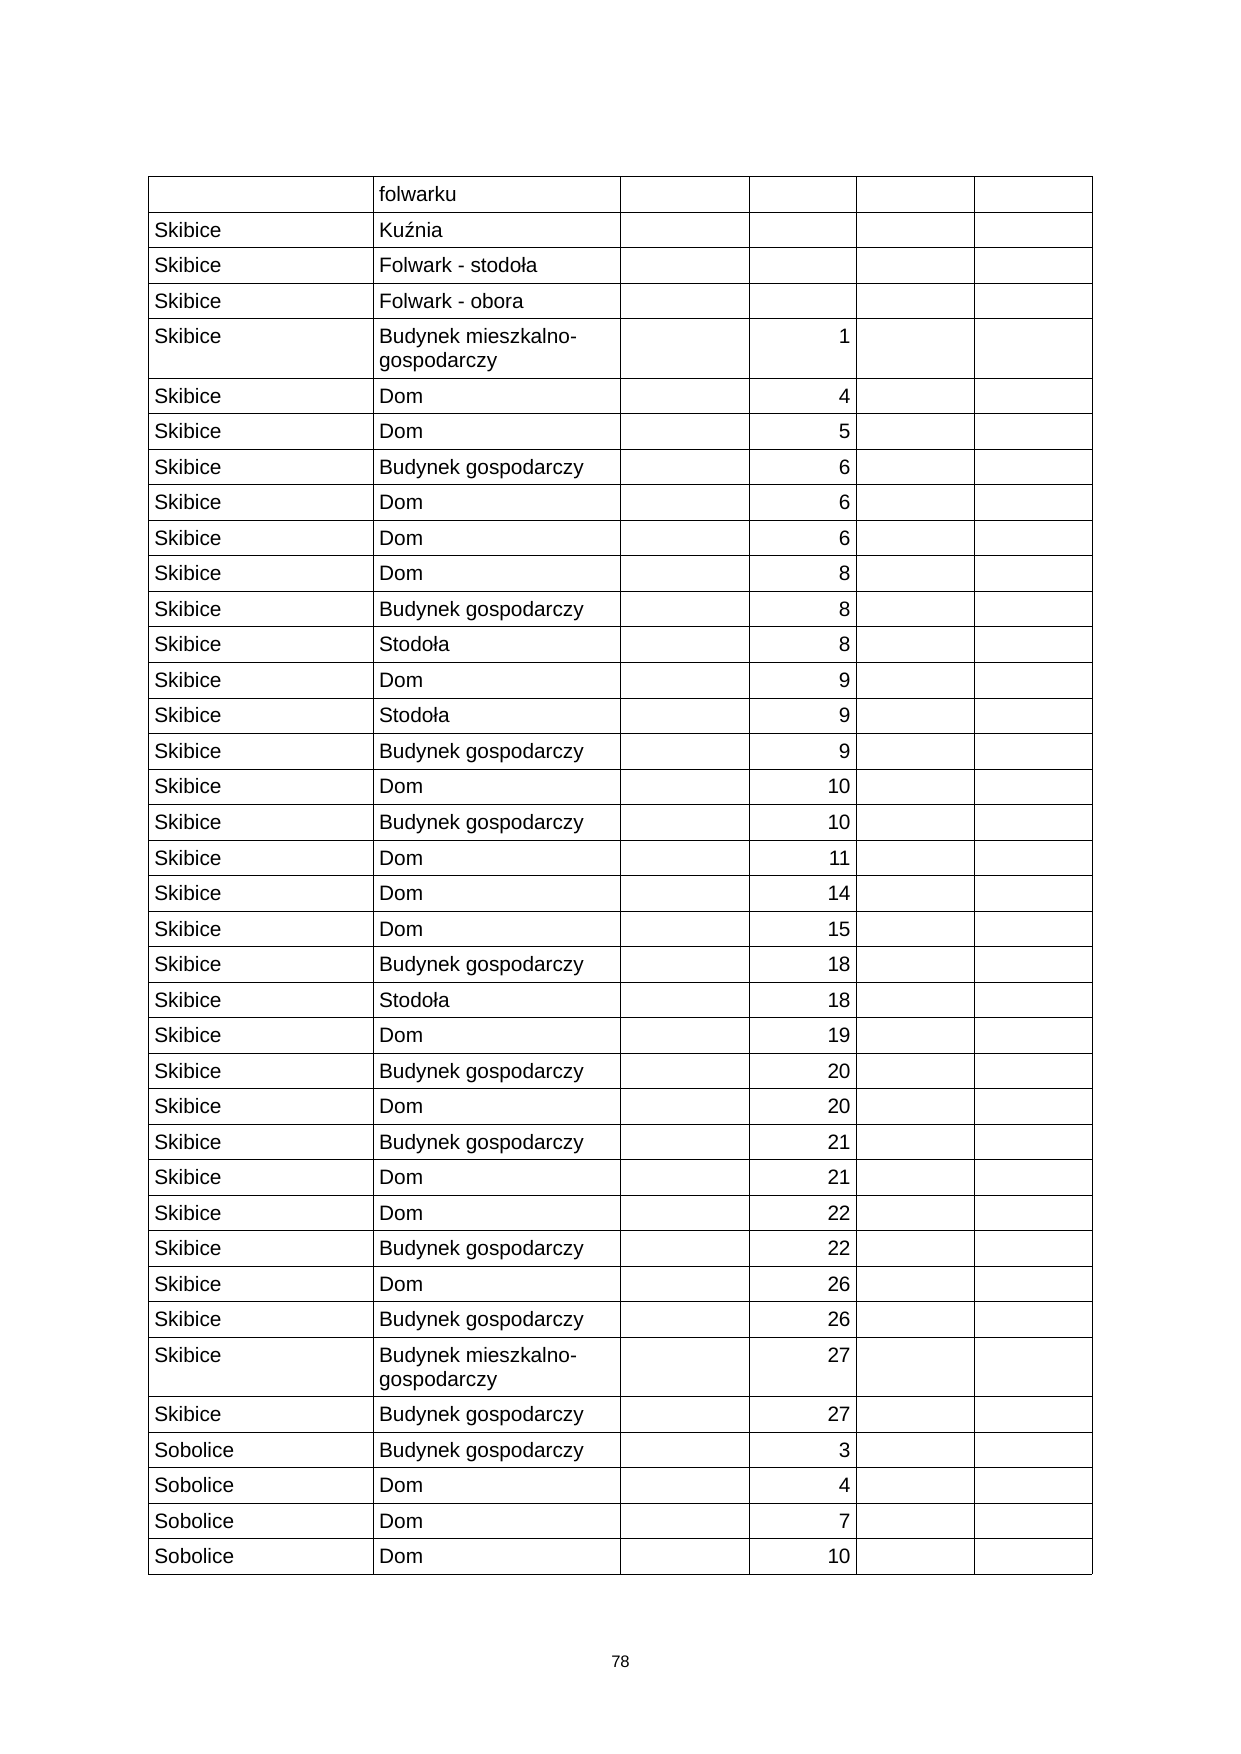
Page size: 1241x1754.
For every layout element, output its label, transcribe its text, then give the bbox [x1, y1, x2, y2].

table_cell [621, 841, 749, 875]
table_cell [857, 947, 974, 982]
table_cell [750, 177, 856, 212]
table_cell [621, 319, 749, 378]
table_cell [975, 1054, 1092, 1088]
table_cell 8 [750, 556, 856, 591]
table_cell [857, 1196, 974, 1230]
table_cell [975, 1504, 1092, 1538]
table_cell Dom [374, 876, 620, 911]
table_cell 20 [750, 1054, 856, 1088]
table_cell [975, 213, 1092, 247]
table_cell 22 [750, 1231, 856, 1266]
table_cell [857, 770, 974, 804]
table_cell 10 [750, 1539, 856, 1574]
table_cell [857, 1504, 974, 1538]
table_cell [857, 663, 974, 697]
table_cell [975, 1231, 1092, 1266]
table_cell [975, 319, 1092, 378]
table_cell [621, 450, 749, 484]
table_cell [975, 1302, 1092, 1337]
table_cell Skibice [149, 770, 373, 804]
table_cell [975, 805, 1092, 839]
table_cell [857, 177, 974, 212]
table_cell Sobolice [149, 1468, 373, 1503]
table_cell [857, 1539, 974, 1574]
table_cell [857, 805, 974, 839]
table_cell Budynek gospodarczy [374, 1302, 620, 1337]
table_cell [975, 177, 1092, 212]
table_cell Dom [374, 912, 620, 946]
table_cell [975, 627, 1092, 662]
table_cell [975, 450, 1092, 484]
table_cell [621, 1018, 749, 1053]
table_cell [975, 1397, 1092, 1432]
table_cell Skibice [149, 983, 373, 1017]
table_cell 8 [750, 627, 856, 662]
table_cell Skibice [149, 1018, 373, 1053]
table_cell 8 [750, 592, 856, 626]
table_cell [621, 1231, 749, 1266]
table_cell Kuźnia [374, 213, 620, 247]
table_cell [975, 947, 1092, 982]
table_cell Stodoła [374, 627, 620, 662]
table_cell Skibice [149, 1267, 373, 1301]
table_cell Skibice [149, 1089, 373, 1124]
table_cell [621, 485, 749, 520]
table_cell Dom [374, 485, 620, 520]
table_cell 26 [750, 1302, 856, 1337]
table_cell [975, 983, 1092, 1017]
table_cell [621, 556, 749, 591]
table_cell 15 [750, 912, 856, 946]
table_cell [621, 284, 749, 318]
table_cell [857, 1089, 974, 1124]
table_cell [621, 177, 749, 212]
table_cell Dom [374, 1018, 620, 1053]
table_cell [857, 1302, 974, 1337]
table_cell Skibice [149, 485, 373, 520]
table_cell Skibice [149, 841, 373, 875]
table_cell [975, 284, 1092, 318]
table_cell [975, 663, 1092, 697]
table_cell [975, 1089, 1092, 1124]
table_cell [857, 379, 974, 413]
table_cell [857, 983, 974, 1017]
table_cell [621, 947, 749, 982]
table_cell [975, 1468, 1092, 1503]
table_cell Dom [374, 1539, 620, 1574]
table_cell [621, 1397, 749, 1432]
table_cell Skibice [149, 1160, 373, 1195]
table_cell Stodoła [374, 983, 620, 1017]
table_cell Folwark - stodoła [374, 248, 620, 283]
table_cell [975, 770, 1092, 804]
table_cell 14 [750, 876, 856, 911]
table_cell [975, 521, 1092, 555]
table_cell [857, 1125, 974, 1159]
table_cell 11 [750, 841, 856, 875]
table_cell [621, 414, 749, 449]
table_cell [975, 1125, 1092, 1159]
table_cell 21 [750, 1125, 856, 1159]
table_cell Dom [374, 770, 620, 804]
table_cell Skibice [149, 1231, 373, 1266]
table_cell [975, 1539, 1092, 1574]
table_cell [857, 1468, 974, 1503]
table_cell Skibice [149, 414, 373, 449]
table_cell [975, 379, 1092, 413]
table_cell [975, 1196, 1092, 1230]
table_cell 27 [750, 1338, 856, 1396]
table_cell [975, 592, 1092, 626]
table_cell Skibice [149, 912, 373, 946]
table_cell Skibice [149, 947, 373, 982]
table_cell Dom [374, 379, 620, 413]
table_cell Skibice [149, 521, 373, 555]
table_cell Skibice [149, 1338, 373, 1396]
table_cell [975, 1160, 1092, 1195]
table_cell 1 [750, 319, 856, 378]
table_cell [975, 699, 1092, 733]
table_cell [975, 912, 1092, 946]
table_cell 18 [750, 947, 856, 982]
table_cell [621, 248, 749, 283]
table_cell [621, 1125, 749, 1159]
table_cell Skibice [149, 1397, 373, 1432]
table_cell [621, 1267, 749, 1301]
table_cell Skibice [149, 450, 373, 484]
table_cell Dom [374, 841, 620, 875]
table_cell Budynek gospodarczy [374, 734, 620, 768]
table_cell Budynek gospodarczy [374, 450, 620, 484]
table_cell Sobolice [149, 1539, 373, 1574]
table_cell [621, 876, 749, 911]
table_cell [857, 1338, 974, 1396]
table_cell [975, 1433, 1092, 1467]
table_cell [621, 1302, 749, 1337]
table_cell [857, 841, 974, 875]
table_cell 27 [750, 1397, 856, 1432]
table_cell [621, 213, 749, 247]
table_cell [621, 983, 749, 1017]
table_cell [857, 592, 974, 626]
table_cell Skibice [149, 592, 373, 626]
table_cell Budynek gospodarczy [374, 1125, 620, 1159]
table_cell Skibice [149, 319, 373, 378]
table_cell [621, 1433, 749, 1467]
table_cell 9 [750, 734, 856, 768]
table_cell Budynek gospodarczy [374, 1397, 620, 1432]
table_cell [621, 770, 749, 804]
table_cell Folwark - obora [374, 284, 620, 318]
table_cell 9 [750, 663, 856, 697]
table_cell [857, 1160, 974, 1195]
table_cell 26 [750, 1267, 856, 1301]
table_cell 7 [750, 1504, 856, 1538]
table_cell [975, 734, 1092, 768]
table_cell [857, 1433, 974, 1467]
table_cell Skibice [149, 734, 373, 768]
table_cell [621, 1089, 749, 1124]
table_cell Skibice [149, 213, 373, 247]
table_cell 18 [750, 983, 856, 1017]
table_cell 6 [750, 450, 856, 484]
table_cell [857, 1018, 974, 1053]
table_cell 10 [750, 805, 856, 839]
table_cell Skibice [149, 876, 373, 911]
table_cell [621, 1054, 749, 1088]
table_cell 4 [750, 1468, 856, 1503]
table_cell 5 [750, 414, 856, 449]
table_cell 22 [750, 1196, 856, 1230]
table_cell Dom [374, 521, 620, 555]
table_cell Budynek gospodarczy [374, 1231, 620, 1266]
table_cell [857, 284, 974, 318]
table_cell [621, 1468, 749, 1503]
table_cell [975, 1018, 1092, 1053]
table_cell Skibice [149, 379, 373, 413]
table_cell Stodoła [374, 699, 620, 733]
table_cell [621, 1539, 749, 1574]
table_cell 21 [750, 1160, 856, 1195]
table_cell Budynek gospodarczy [374, 947, 620, 982]
table_cell 20 [750, 1089, 856, 1124]
table_cell [149, 177, 373, 212]
table_cell [621, 592, 749, 626]
table_cell 6 [750, 485, 856, 520]
table_cell [857, 876, 974, 911]
table_cell Dom [374, 1468, 620, 1503]
table_cell [857, 213, 974, 247]
table_cell [750, 213, 856, 247]
table_cell Budynek mieszkalno-gospodarczy [374, 319, 620, 378]
table_cell [857, 556, 974, 591]
table_cell Dom [374, 663, 620, 697]
table_cell 19 [750, 1018, 856, 1053]
table_cell Budynek gospodarczy [374, 592, 620, 626]
table_cell [621, 521, 749, 555]
table_cell 9 [750, 699, 856, 733]
table_cell [857, 627, 974, 662]
table_cell [857, 734, 974, 768]
table_cell [621, 1160, 749, 1195]
table_cell [621, 734, 749, 768]
table_cell [857, 1231, 974, 1266]
table_cell Skibice [149, 699, 373, 733]
table_cell Dom [374, 414, 620, 449]
table_cell [621, 1196, 749, 1230]
table_cell Skibice [149, 1054, 373, 1088]
table_cell [857, 1054, 974, 1088]
table_cell folwarku [374, 177, 620, 212]
table_cell Budynek gospodarczy [374, 1054, 620, 1088]
table_cell [857, 1267, 974, 1301]
table_cell [857, 450, 974, 484]
table_cell [857, 485, 974, 520]
table_cell [621, 1504, 749, 1538]
table_cell Skibice [149, 805, 373, 839]
table_cell [975, 1338, 1092, 1396]
table_cell Dom [374, 556, 620, 591]
table_cell [621, 912, 749, 946]
table_cell [750, 284, 856, 318]
table_cell Skibice [149, 284, 373, 318]
table_cell Sobolice [149, 1504, 373, 1538]
table_cell [621, 627, 749, 662]
table_cell Skibice [149, 248, 373, 283]
table_cell Dom [374, 1196, 620, 1230]
table_cell [621, 663, 749, 697]
table_cell [857, 414, 974, 449]
table_cell Budynek gospodarczy [374, 1433, 620, 1467]
table_cell Skibice [149, 627, 373, 662]
table_cell [975, 414, 1092, 449]
table_cell Skibice [149, 556, 373, 591]
table_cell [975, 876, 1092, 911]
table_cell [975, 248, 1092, 283]
table_cell [975, 841, 1092, 875]
table_cell [621, 1338, 749, 1396]
table_cell [857, 248, 974, 283]
table_cell [975, 1267, 1092, 1301]
table_cell Dom [374, 1267, 620, 1301]
table_cell Dom [374, 1504, 620, 1538]
table_cell Sobolice [149, 1433, 373, 1467]
table_cell [621, 379, 749, 413]
table_cell [621, 805, 749, 839]
table_cell 6 [750, 521, 856, 555]
table_cell Skibice [149, 1302, 373, 1337]
table_cell Skibice [149, 1125, 373, 1159]
table_cell 3 [750, 1433, 856, 1467]
table_cell [857, 521, 974, 555]
table_cell 4 [750, 379, 856, 413]
table_cell [857, 912, 974, 946]
table_cell Dom [374, 1089, 620, 1124]
table_cell Skibice [149, 1196, 373, 1230]
table_cell [750, 248, 856, 283]
table_cell [975, 556, 1092, 591]
table_cell Budynek gospodarczy [374, 805, 620, 839]
table_cell [857, 1397, 974, 1432]
table_cell 10 [750, 770, 856, 804]
table_cell [975, 485, 1092, 520]
table_cell Skibice [149, 663, 373, 697]
table_cell Budynek mieszkalno-gospodarczy [374, 1338, 620, 1396]
table_cell [621, 699, 749, 733]
table_cell Dom [374, 1160, 620, 1195]
table_cell [857, 699, 974, 733]
table_cell [857, 319, 974, 378]
